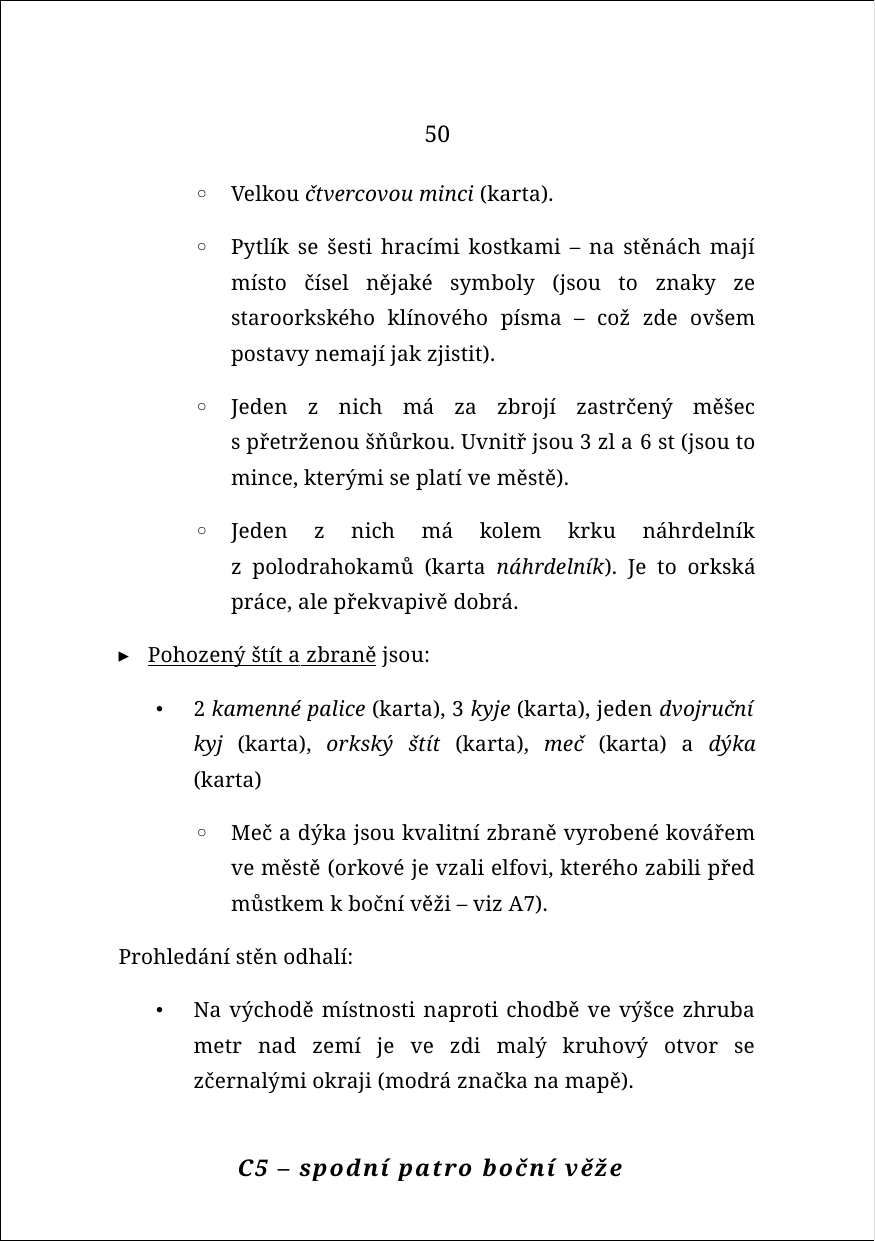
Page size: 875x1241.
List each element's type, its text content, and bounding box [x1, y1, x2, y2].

list Jeden z⁠ nich má kolem krku náhrdelník z⁠ polodrahokamů (karta náhrdelník). Je to orkská práce, ale překvapivě dobrá. [193, 516, 756, 616]
list Jeden z⁠ nich má za zbrojí zastrčený měšec s⁠ přetrženou šňůrkou. Uvnitř jsou 3 zl a⁠ 6 st (jsou to mince, kterými se platí ve městě). [193, 392, 756, 491]
text Prohledání stěn odhalí: [118, 942, 756, 971]
list Pytlík se šesti hracími kostkami – na stěnách mají místo čísel nějaké symboly (jsou to znaky ze staroorkského klínového písma – což zde ovšem postavy nemají jak zjistit). [193, 232, 756, 367]
list Na východě místnosti naproti chodbě ve výšce zhruba metr nad zemí je ve zdi malý kruhový otvor se zčernalými okraji (modrá značka na mapě). [156, 996, 756, 1095]
list Velkou čtvercovou minci (karta). [193, 179, 756, 207]
list 2 kamenné palice (karta), 3 kyje (karta), jeden dvojruční kyj (karta), orkský štít (karta), meč (karta) a⁠ dýka (karta) [156, 694, 756, 793]
text ▸ Pohozený štít a⁠ zbraně jsou: [118, 641, 756, 669]
list Meč a⁠ dýka jsou kvalitní zbraně vyrobené kovářem ve městě (orkové je vzali elfovi, kterého zabili před můstkem k⁠ boční věži – viz A7). [193, 818, 756, 917]
